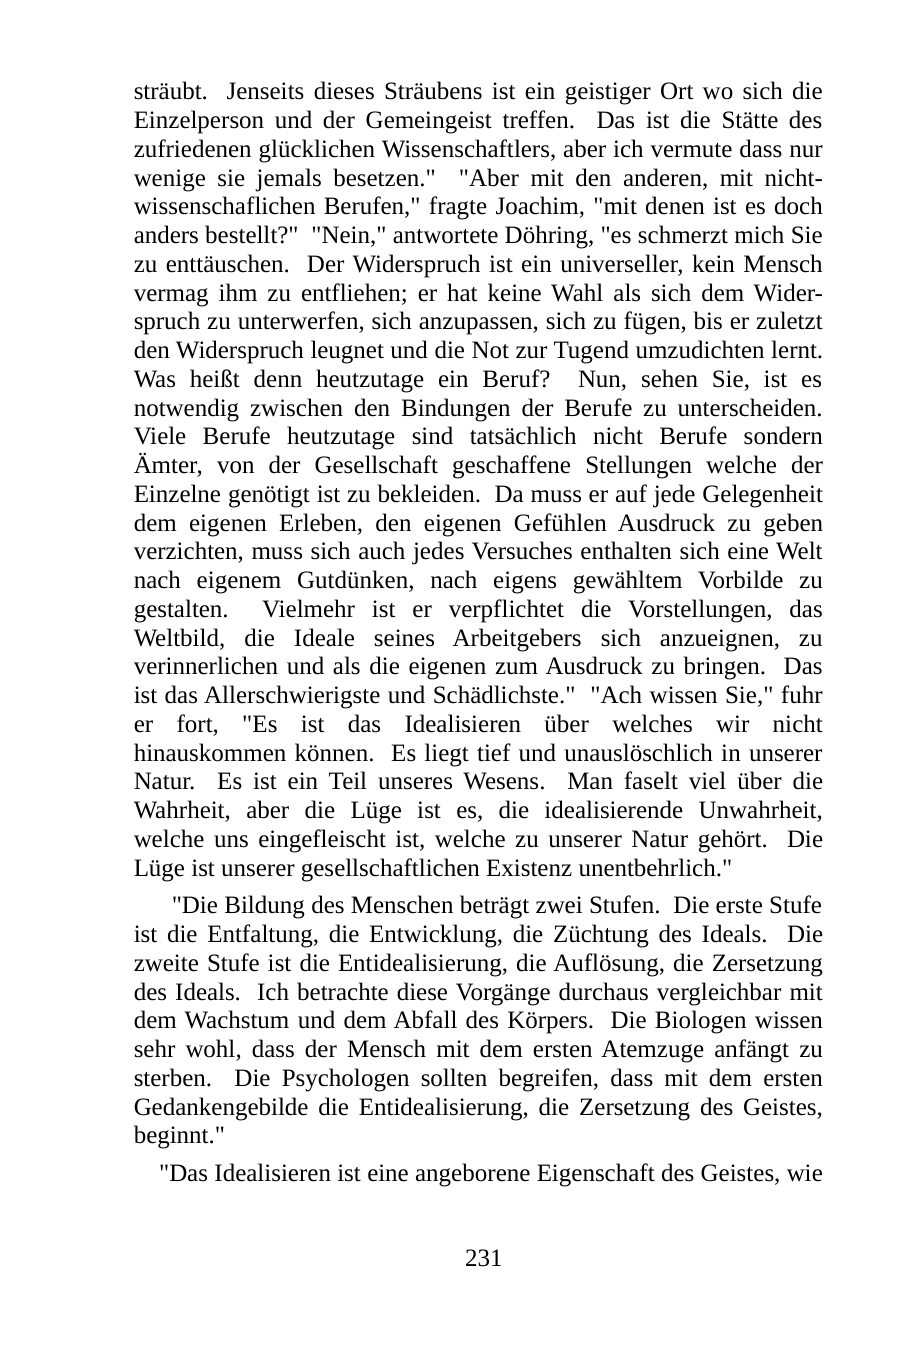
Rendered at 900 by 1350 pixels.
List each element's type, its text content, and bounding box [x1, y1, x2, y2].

text "Das Idealisieren ist eine angeborene Eigenschaft des Geistes, wie [133, 1158, 823, 1187]
text "Die Bildung des Menschen beträgt zwei Stufen. Die erste Stufe ist die Entfaltung, die Entwicklung, die Züchtung des Ideals. Die zweite Stufe ist die Entidealisierung, die Auflösung, die Zersetzung des Ideals. Ich betrachte diese Vorgänge durchaus vergleichbar mit dem Wachstum und dem Abfall des Körpers. Die Biologen wissen sehr wohl, dass der Mensch mit dem ersten Atemzuge anfängt zu sterben. Die Psychologen sollten begreifen, dass mit dem ersten Gedankengebilde die Entidealisierung, die Zersetzung des Geistes, beginnt." [133, 890, 823, 1149]
text sträubt. Jenseits dieses Sträubens ist ein geistiger Ort wo sich die Einzelperson und der Gemeingeist treffen. Das ist die Stätte des zufriedenen glücklichen Wissenschaftlers, aber ich vermute dass nur wenige sie jemals besetzen." "Aber mit den anderen, mit nicht- wissenschaflichen Berufen," fragte Joachim, "mit denen ist es doch anders bestellt?" "Nein," antwortete Döhring, "es schmerzt mich Sie zu enttäuschen. Der Widerspruch ist ein universeller, kein Mensch vermag ihm zu entfliehen; er hat keine Wahl als sich dem Wider-spruch zu unterwerfen, sich anzupassen, sich zu fügen, bis er zuletzt den Widerspruch leugnet und die Not zur Tugend umzudichten lernt. Was heißt denn heutzutage ein Beruf? Nun, sehen Sie, ist es notwendig zwischen den Bindungen der Berufe zu unterscheiden. Viele Berufe heutzutage sind tatsächlich nicht Berufe sondern Ämter, von der Gesellschaft geschaffene Stellungen welche der Einzelne genötigt ist zu bekleiden. Da muss er auf jede Gelegenheit dem eigenen Erleben, den eigenen Gefühlen Ausdruck zu geben verzichten, muss sich auch jedes Versuches enthalten sich eine Welt nach eigenem Gutdünken, nach eigens gewähltem Vorbilde zu gestalten. Vielmehr ist er verpflichtet die Vorstellungen, das Weltbild, die Ideale seines Arbeitgebers sich anzueignen, zu verinnerlichen und als die eigenen zum Ausdruck zu bringen. Das ist das Allerschwierigste und Schädlichste." "Ach wissen Sie," fuhr er fort, "Es ist das Idealisieren über welches wir nicht hinauskommen können. Es liegt tief und unauslöschlich in unserer Natur. Es ist ein Teil unseres Wesens. Man faselt viel über die Wahrheit, aber die Lüge ist es, die idealisierende Unwahrheit, welche uns eingefleischt ist, welche zu unserer Natur gehört. Die Lüge ist unserer gesellschaftlichen Existenz unentbehrlich." [133, 76, 823, 881]
